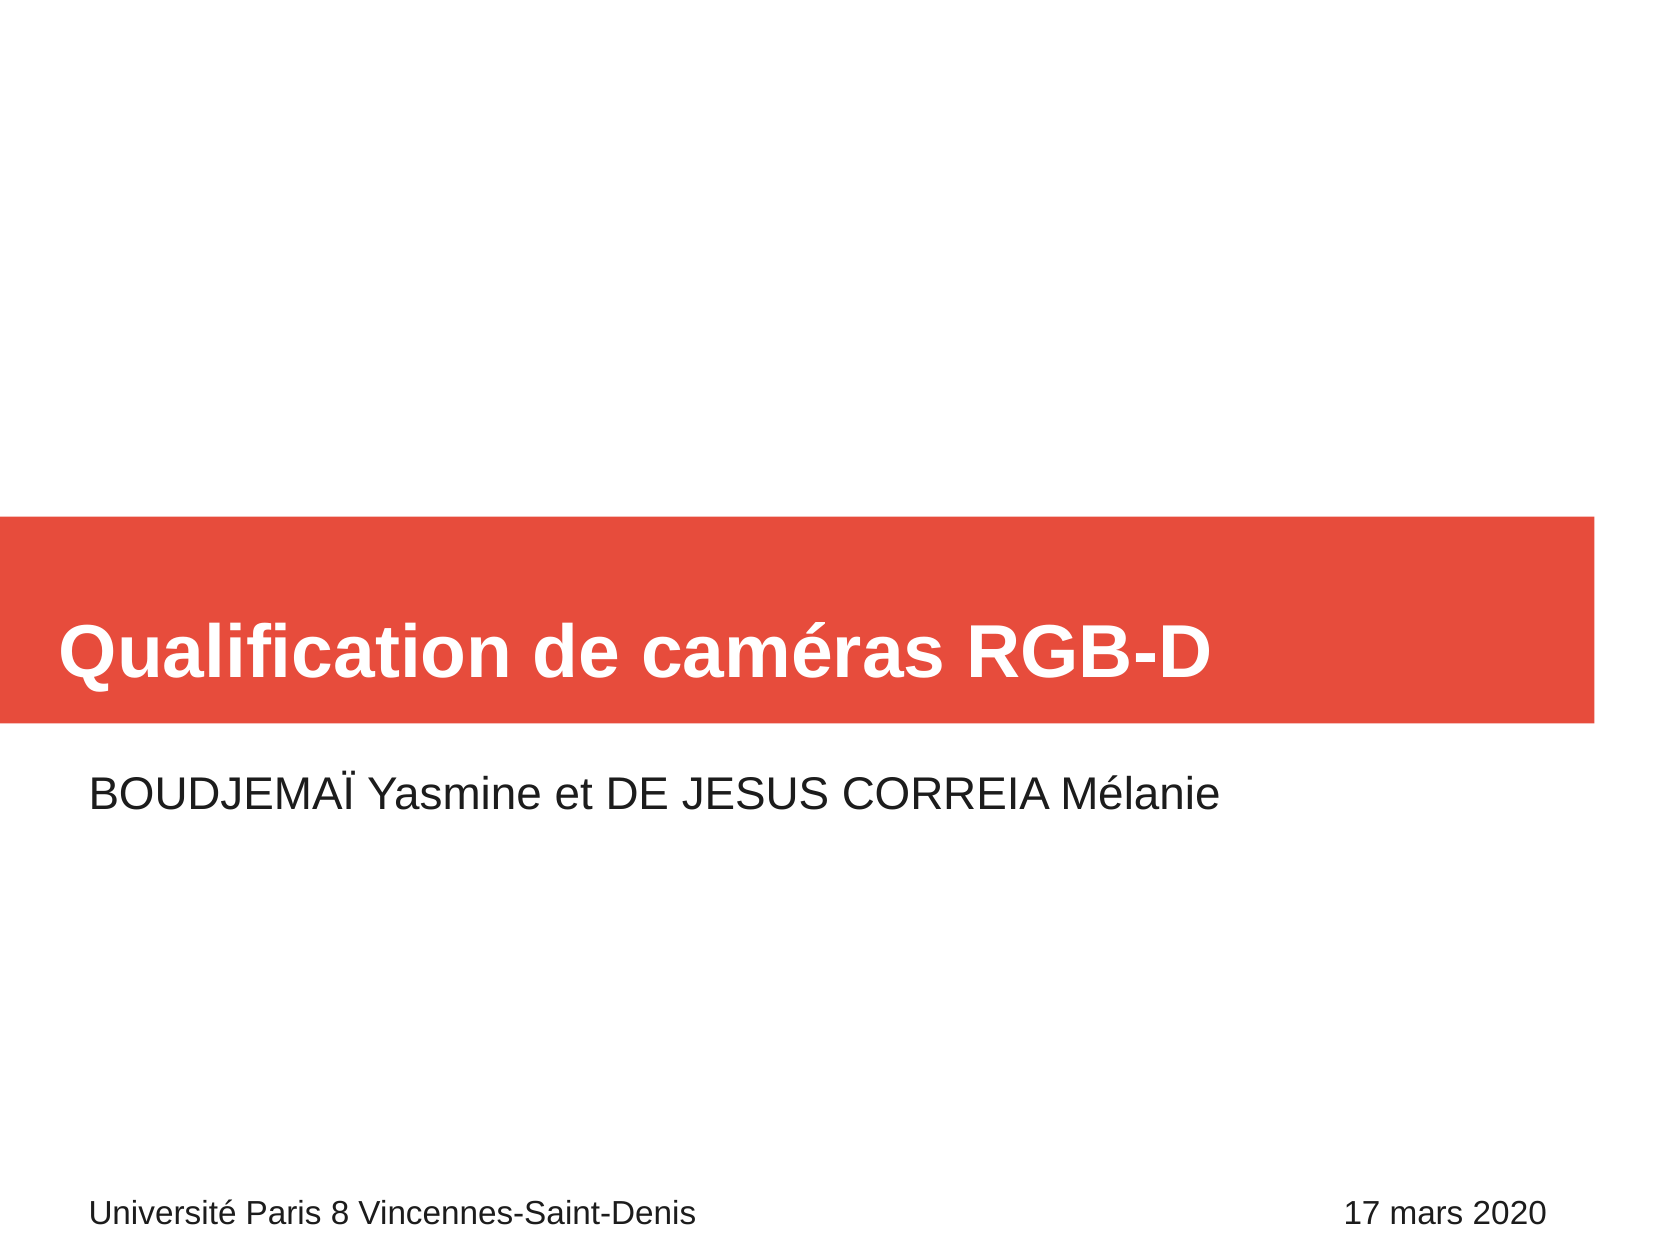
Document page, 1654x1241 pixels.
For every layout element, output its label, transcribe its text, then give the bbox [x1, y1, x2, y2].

subtitle BOUDJEMAÏ Yasmine et DE JESUS CORREIA Mélanie Université Paris 8 Vincennes-Saint-Denis 17 mars 2020 [88, 767, 1595, 1182]
title Qualification de caméras RGB-D [59, 546, 1595, 694]
